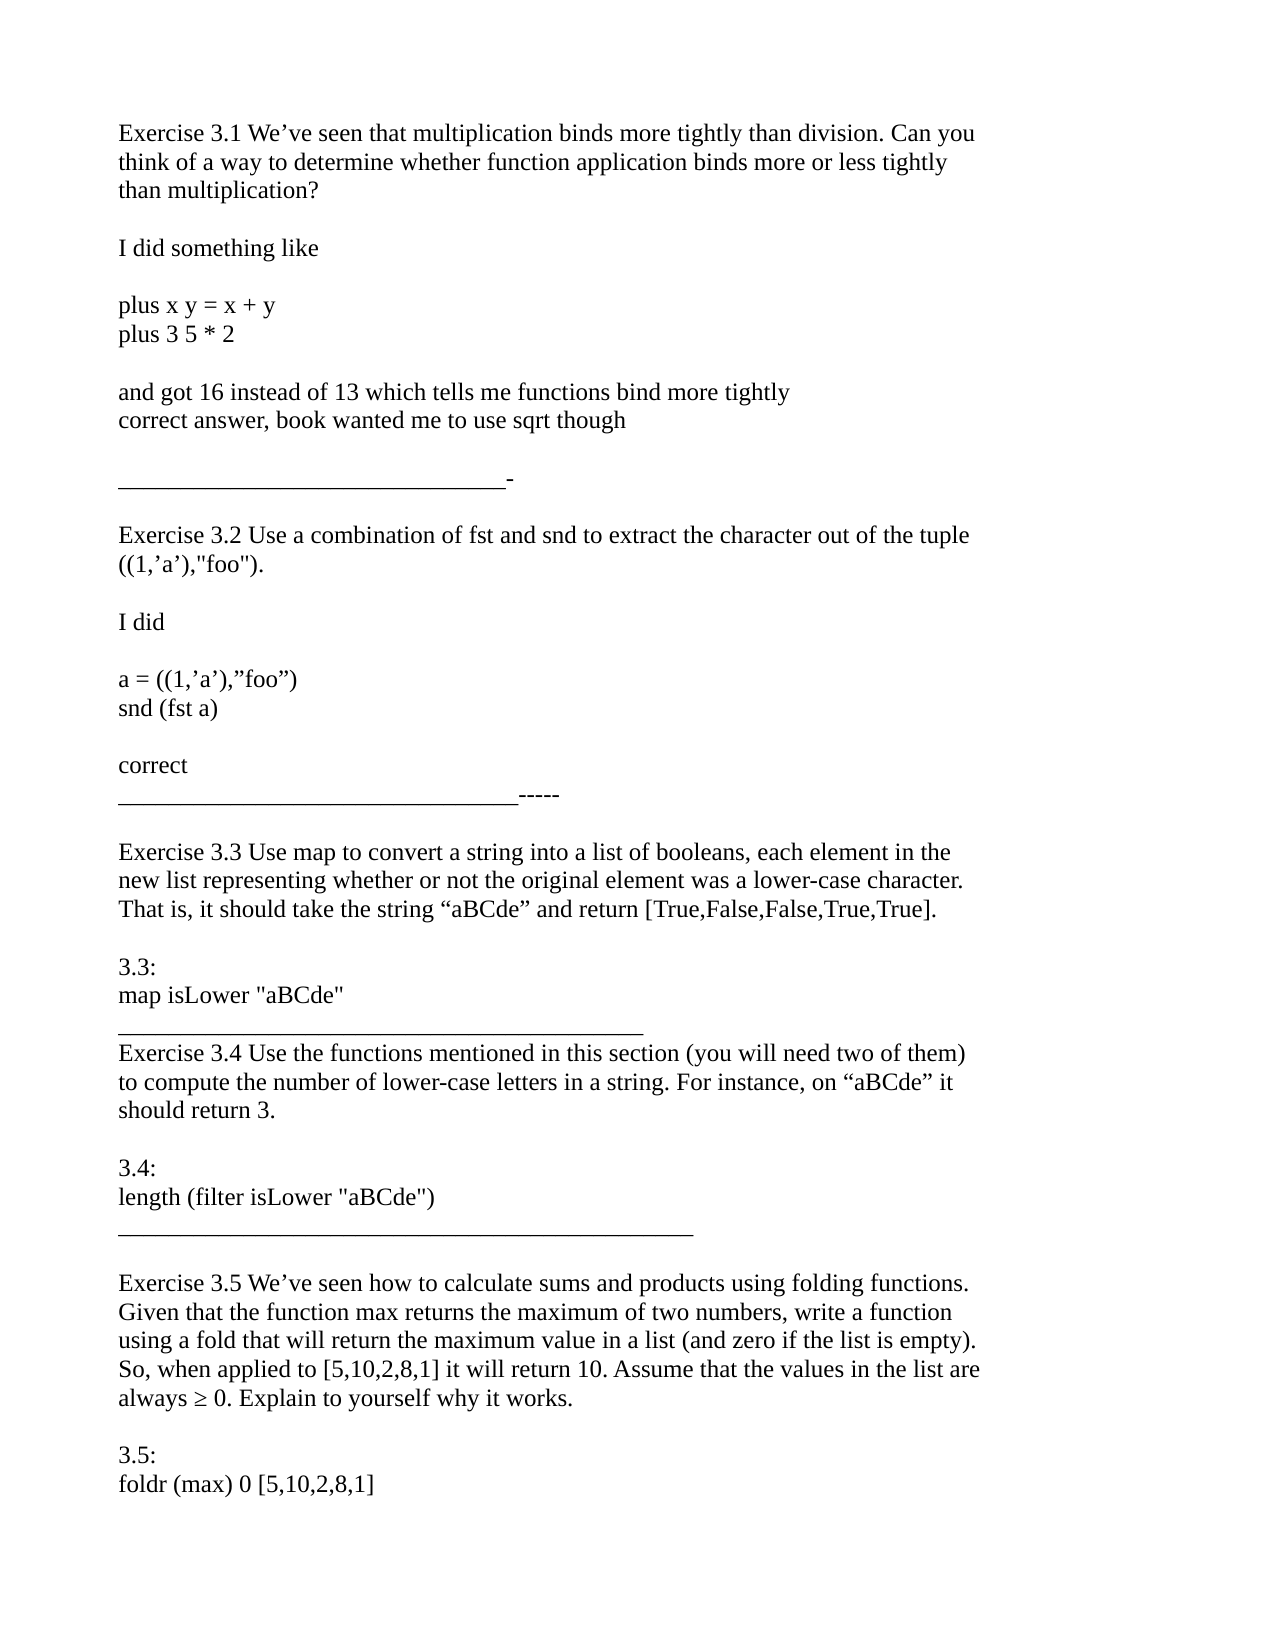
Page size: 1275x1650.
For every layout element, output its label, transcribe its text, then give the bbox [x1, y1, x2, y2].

text Exercise 3.1 We’ve seen that multiplication binds more tightly than division. Can you [118, 118, 1157, 147]
text ______________________________________________ [118, 1211, 1157, 1239]
text plus 3 5 * 2 [118, 319, 1157, 348]
text plus x y = x + y [118, 291, 1157, 319]
text Given that the function max returns the maximum of two numbers, write a function [118, 1297, 1157, 1326]
text So, when applied to [5,10,2,8,1] it will return 10. Assume that the values in the list are [118, 1354, 1157, 1383]
text foldr (max) 0 [5,10,2,8,1] [118, 1469, 1157, 1498]
text than multiplication? [118, 176, 1157, 204]
text 3.4: [118, 1153, 1157, 1182]
text ________________________________----- [118, 779, 1157, 808]
text 3.3: [118, 952, 1157, 981]
text ((1,’a’),"foo"). [118, 549, 1157, 578]
text Exercise 3.4 Use the functions mentioned in this section (you will need two of them) [118, 1038, 1157, 1067]
text map isLower "aBCde" [118, 981, 1157, 1009]
text length (filter isLower "aBCde") [118, 1182, 1157, 1211]
text __________________________________________ [118, 1009, 1157, 1038]
text correct answer, book wanted me to use sqrt though [118, 406, 1157, 434]
text Exercise 3.3 Use map to convert a string into a list of booleans, each element in the [118, 837, 1157, 866]
text using a fold that will return the maximum value in a list (and zero if the list is empty). [118, 1326, 1157, 1354]
text 3.5: [118, 1441, 1157, 1469]
text I did [118, 607, 1157, 636]
text I did something like [118, 233, 1157, 262]
text to compute the number of lower-case letters in a string. For instance, on “aBCde” it [118, 1067, 1157, 1096]
text should return 3. [118, 1096, 1157, 1124]
text and got 16 instead of 13 which tells me functions bind more tightly [118, 377, 1157, 406]
text new list representing whether or not the original element was a lower-case character. [118, 866, 1157, 894]
text correct [118, 751, 1157, 779]
text snd (fst a) [118, 693, 1157, 722]
text That is, it should take the string “aBCde” and return [True,False,False,True,True]. [118, 894, 1157, 923]
text think of a way to determine whether function application binds more or less tightly [118, 147, 1157, 176]
text always ≥ 0. Explain to yourself why it works. [118, 1383, 1157, 1412]
text _______________________________- [118, 463, 1157, 492]
text Exercise 3.5 We’ve seen how to calculate sums and products using folding functions. [118, 1268, 1157, 1297]
text a = ((1,’a’),”foo”) [118, 664, 1157, 693]
text Exercise 3.2 Use a combination of fst and snd to extract the character out of the tuple [118, 521, 1157, 549]
